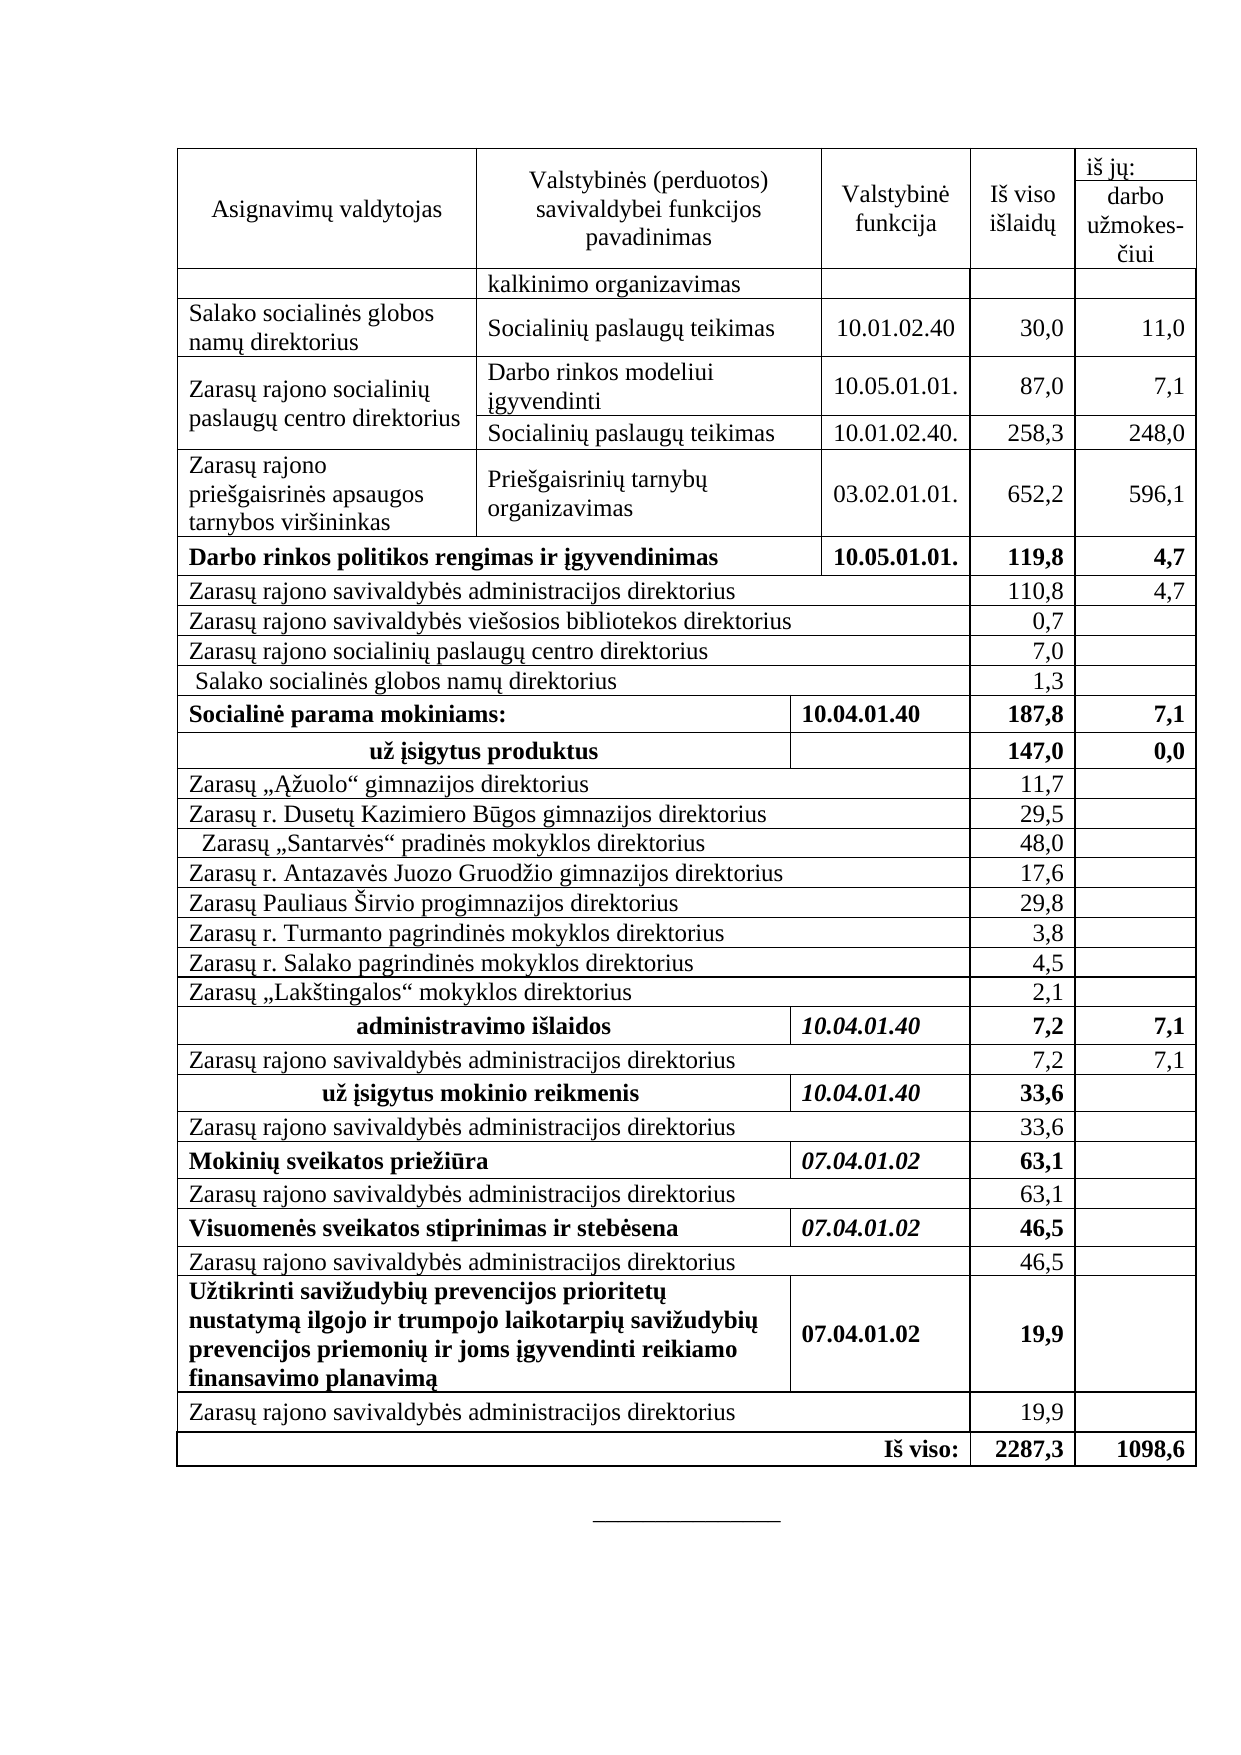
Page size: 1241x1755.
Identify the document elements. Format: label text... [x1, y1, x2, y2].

table_cell 63,1 [971, 1179, 1074, 1208]
table_cell [1076, 1112, 1195, 1141]
table_cell [178, 269, 476, 297]
table_cell 147,0 [971, 733, 1074, 768]
table_cell [1076, 1247, 1195, 1275]
table_cell 10.05.01.01. [822, 357, 969, 414]
table_header Valstybinės (perduotos) savivaldybei funkcijos pavadinimas [477, 149, 821, 268]
table_cell 7,2 [971, 1045, 1074, 1073]
table_cell 19,9 [971, 1393, 1074, 1431]
table_cell [1076, 636, 1195, 665]
table_cell 19,9 [971, 1276, 1074, 1391]
table_cell Zarasų r. Dusetų Kazimiero Būgos gimnazijos direktorius [178, 799, 969, 827]
table_cell [1076, 888, 1195, 917]
table_cell Darbo rinkos modeliui įgyvendinti [477, 357, 821, 414]
table_cell Socialinių paslaugų teikimas [477, 299, 821, 356]
table_cell Salako socialinės globos namų direktorius [178, 666, 969, 694]
table_cell [791, 733, 969, 768]
table_cell 7,1 [1076, 357, 1195, 414]
table_cell administravimo išlaidos [178, 1007, 790, 1044]
table_cell Socialinių paslaugų teikimas [477, 416, 821, 449]
table_cell 248,0 [1076, 416, 1195, 449]
table_cell 258,3 [971, 416, 1074, 449]
table_cell 7,1 [1076, 696, 1195, 732]
table_cell 7,1 [1076, 1007, 1195, 1044]
table_cell [1076, 799, 1195, 827]
table_cell 110,8 [971, 576, 1074, 605]
table_cell [1076, 858, 1195, 887]
table_cell [1076, 666, 1195, 694]
table_cell 46,5 [971, 1209, 1074, 1246]
table_cell 17,6 [971, 858, 1074, 887]
table_cell 46,5 [971, 1247, 1074, 1275]
table_cell 0,0 [1076, 733, 1195, 768]
table_cell Zarasų rajono savivaldybės administracijos direktorius [178, 1112, 969, 1141]
table_header Iš viso išlaidų [971, 149, 1074, 268]
table_cell 33,6 [971, 1112, 1074, 1141]
table_cell Užtikrinti savižudybių prevencijos prioritetų nustatymą ilgojo ir trumpojo laikotarpių savižudybių prevencijos priemonių ir joms įgyvendinti reikiamo finansavimo planavimą [178, 1276, 790, 1391]
table_cell 0,7 [971, 606, 1074, 635]
table_cell 652,2 [971, 450, 1074, 536]
table_cell Priešgaisrinių tarnybų organizavimas [477, 450, 821, 536]
table_cell Socialinė parama mokiniams: [178, 696, 790, 732]
table_cell 03.02.01.01. [822, 450, 969, 536]
table_cell 596,1 [1076, 450, 1195, 536]
table_cell darbo užmokes- čiui [1076, 181, 1196, 268]
table_cell kalkinimo organizavimas [477, 269, 821, 297]
table_cell 07.04.01.02 [791, 1276, 969, 1391]
table_cell 10.04.01.40 [791, 1007, 969, 1044]
table_cell Zarasų rajono socialinių paslaugų centro direktorius [178, 357, 476, 449]
table_cell Salako socialinės globos namų direktorius [178, 299, 476, 356]
table_cell [1076, 269, 1195, 297]
table_cell [1076, 606, 1195, 635]
table_cell Darbo rinkos politikos rengimas ir įgyvendinimas [178, 537, 821, 575]
table_cell [822, 269, 969, 297]
table_cell 10.01.02.40 [822, 299, 969, 356]
table_cell už įsigytus mokinio reikmenis [178, 1075, 790, 1111]
table_cell [1076, 1393, 1195, 1431]
table_cell 1,3 [971, 666, 1074, 694]
table_cell 87,0 [971, 357, 1074, 414]
table_cell Zarasų rajono savivaldybės administracijos direktorius [178, 1045, 969, 1073]
table_cell [1076, 978, 1195, 1006]
table_cell 187,8 [971, 696, 1074, 732]
table_cell 4,5 [971, 948, 1074, 976]
table_cell Zarasų rajono savivaldybės viešosios bibliotekos direktorius [178, 606, 969, 635]
table_cell [1076, 1276, 1195, 1391]
table_cell Mokinių sveikatos priežiūra [178, 1142, 790, 1178]
table_cell [1076, 948, 1195, 976]
table_cell 10.01.02.40. [822, 416, 969, 449]
table_cell [1076, 769, 1195, 798]
table_cell Zarasų „Lakštingalos“ mokyklos direktorius [178, 978, 969, 1006]
table_cell 7,0 [971, 636, 1074, 665]
table_header Valstybinė funkcija [822, 149, 970, 268]
table_cell Iš viso: [178, 1433, 970, 1465]
table_cell [1076, 918, 1195, 947]
table_cell [1076, 1142, 1195, 1178]
table_cell 7,1 [1076, 1045, 1195, 1073]
table_cell Zarasų „Santarvės“ pradinės mokyklos direktorius [178, 829, 969, 857]
table_cell 07.04.01.02 [791, 1142, 969, 1178]
table_cell 63,1 [971, 1142, 1074, 1178]
table_cell 7,2 [971, 1007, 1074, 1044]
table_cell [1076, 1179, 1195, 1208]
table_cell Zarasų Pauliaus Širvio progimnazijos direktorius [178, 888, 969, 917]
table_cell [971, 269, 1074, 297]
table_cell 10.04.01.40 [791, 696, 969, 732]
table_cell Zarasų rajono savivaldybės administracijos direktorius [178, 1179, 969, 1208]
table_cell Zarasų rajono savivaldybės administracijos direktorius [178, 1247, 969, 1275]
table_cell 29,5 [971, 799, 1074, 827]
table_cell 48,0 [971, 829, 1074, 857]
table_cell 4,7 [1076, 576, 1195, 605]
table_cell Visuomenės sveikatos stiprinimas ir stebėsena [178, 1209, 790, 1246]
table_cell Zarasų „Ąžuolo“ gimnazijos direktorius [178, 769, 969, 798]
table_cell Zarasų r. Salako pagrindinės mokyklos direktorius [178, 948, 969, 976]
table_cell Zarasų r. Antazavės Juozo Gruodžio gimnazijos direktorius [178, 858, 969, 887]
table_cell 30,0 [971, 299, 1074, 356]
table_header Asignavimų valdytojas [178, 149, 476, 268]
table_header iš jų: [1076, 149, 1196, 180]
table_cell Zarasų rajono savivaldybės administracijos direktorius [178, 1393, 969, 1431]
table_cell 3,8 [971, 918, 1074, 947]
table_cell 07.04.01.02 [791, 1209, 969, 1246]
table_cell Zarasų r. Turmanto pagrindinės mokyklos direktorius [178, 918, 969, 947]
table_cell 10.05.01.01. [822, 537, 969, 575]
table_cell 10.04.01.40 [791, 1075, 969, 1111]
table_cell [1076, 1209, 1195, 1246]
table_cell [1076, 1075, 1195, 1111]
table_cell 119,8 [971, 537, 1074, 575]
table_cell [1076, 829, 1195, 857]
table_cell 11,7 [971, 769, 1074, 798]
table_cell 4,7 [1076, 537, 1195, 575]
text _______________ [177, 1496, 1196, 1524]
table_cell Zarasų rajono priešgaisrinės apsaugos tarnybos viršininkas [178, 450, 476, 536]
table_cell už įsigytus produktus [178, 733, 790, 768]
table_cell 2287,3 [971, 1433, 1074, 1465]
table_cell Zarasų rajono savivaldybės administracijos direktorius [178, 576, 969, 605]
table_cell 2,1 [971, 978, 1074, 1006]
table_cell 33,6 [971, 1075, 1074, 1111]
table_cell Zarasų rajono socialinių paslaugų centro direktorius [178, 636, 969, 665]
table_cell 11,0 [1076, 299, 1195, 356]
table_cell 1098,6 [1076, 1433, 1195, 1465]
table_cell 29,8 [971, 888, 1074, 917]
